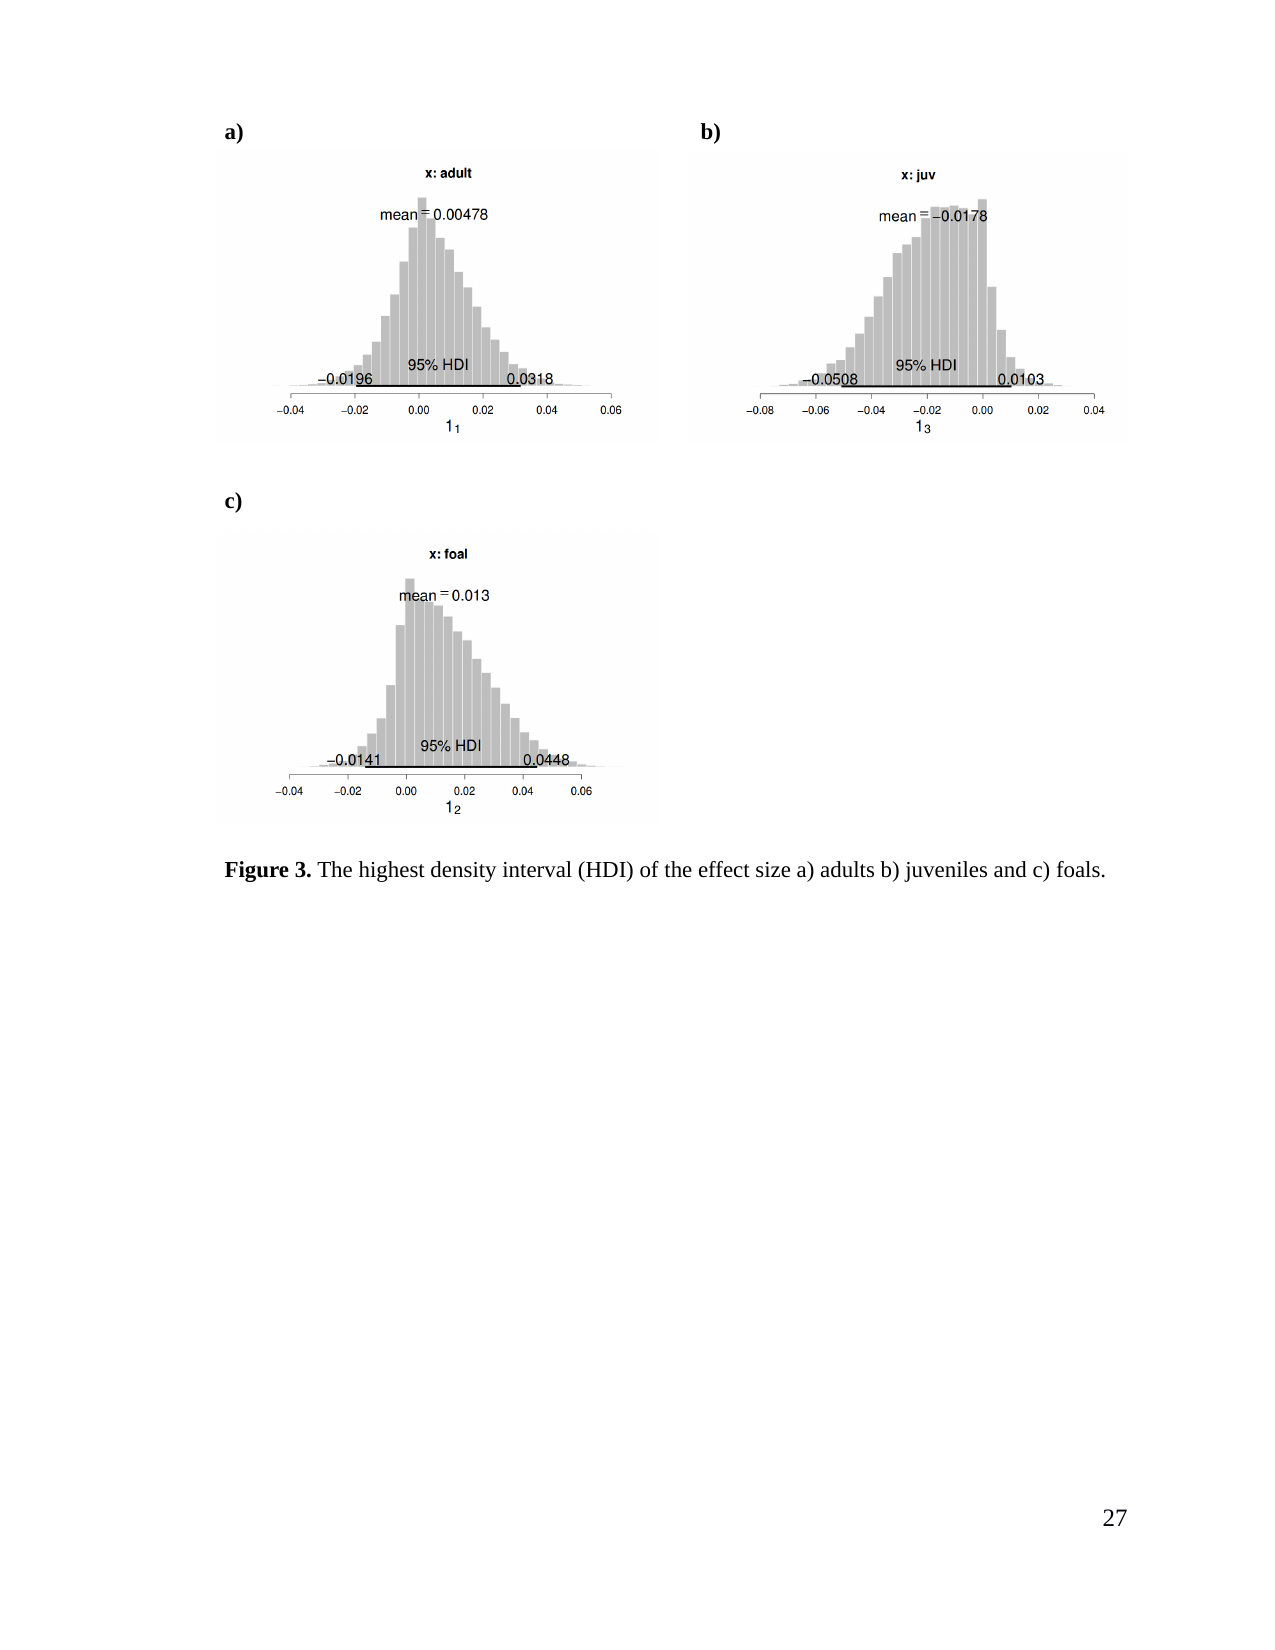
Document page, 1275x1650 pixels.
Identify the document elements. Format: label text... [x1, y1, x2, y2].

picture [686, 151, 1129, 444]
text a) b) [224, 118, 1127, 144]
picture [216, 530, 660, 825]
text c) [224, 487, 1127, 513]
text Figure 3. The highest density interval (HDI) of the effect size a) adults b) juveniles and c) foals. [224, 856, 1127, 882]
picture [216, 149, 660, 444]
